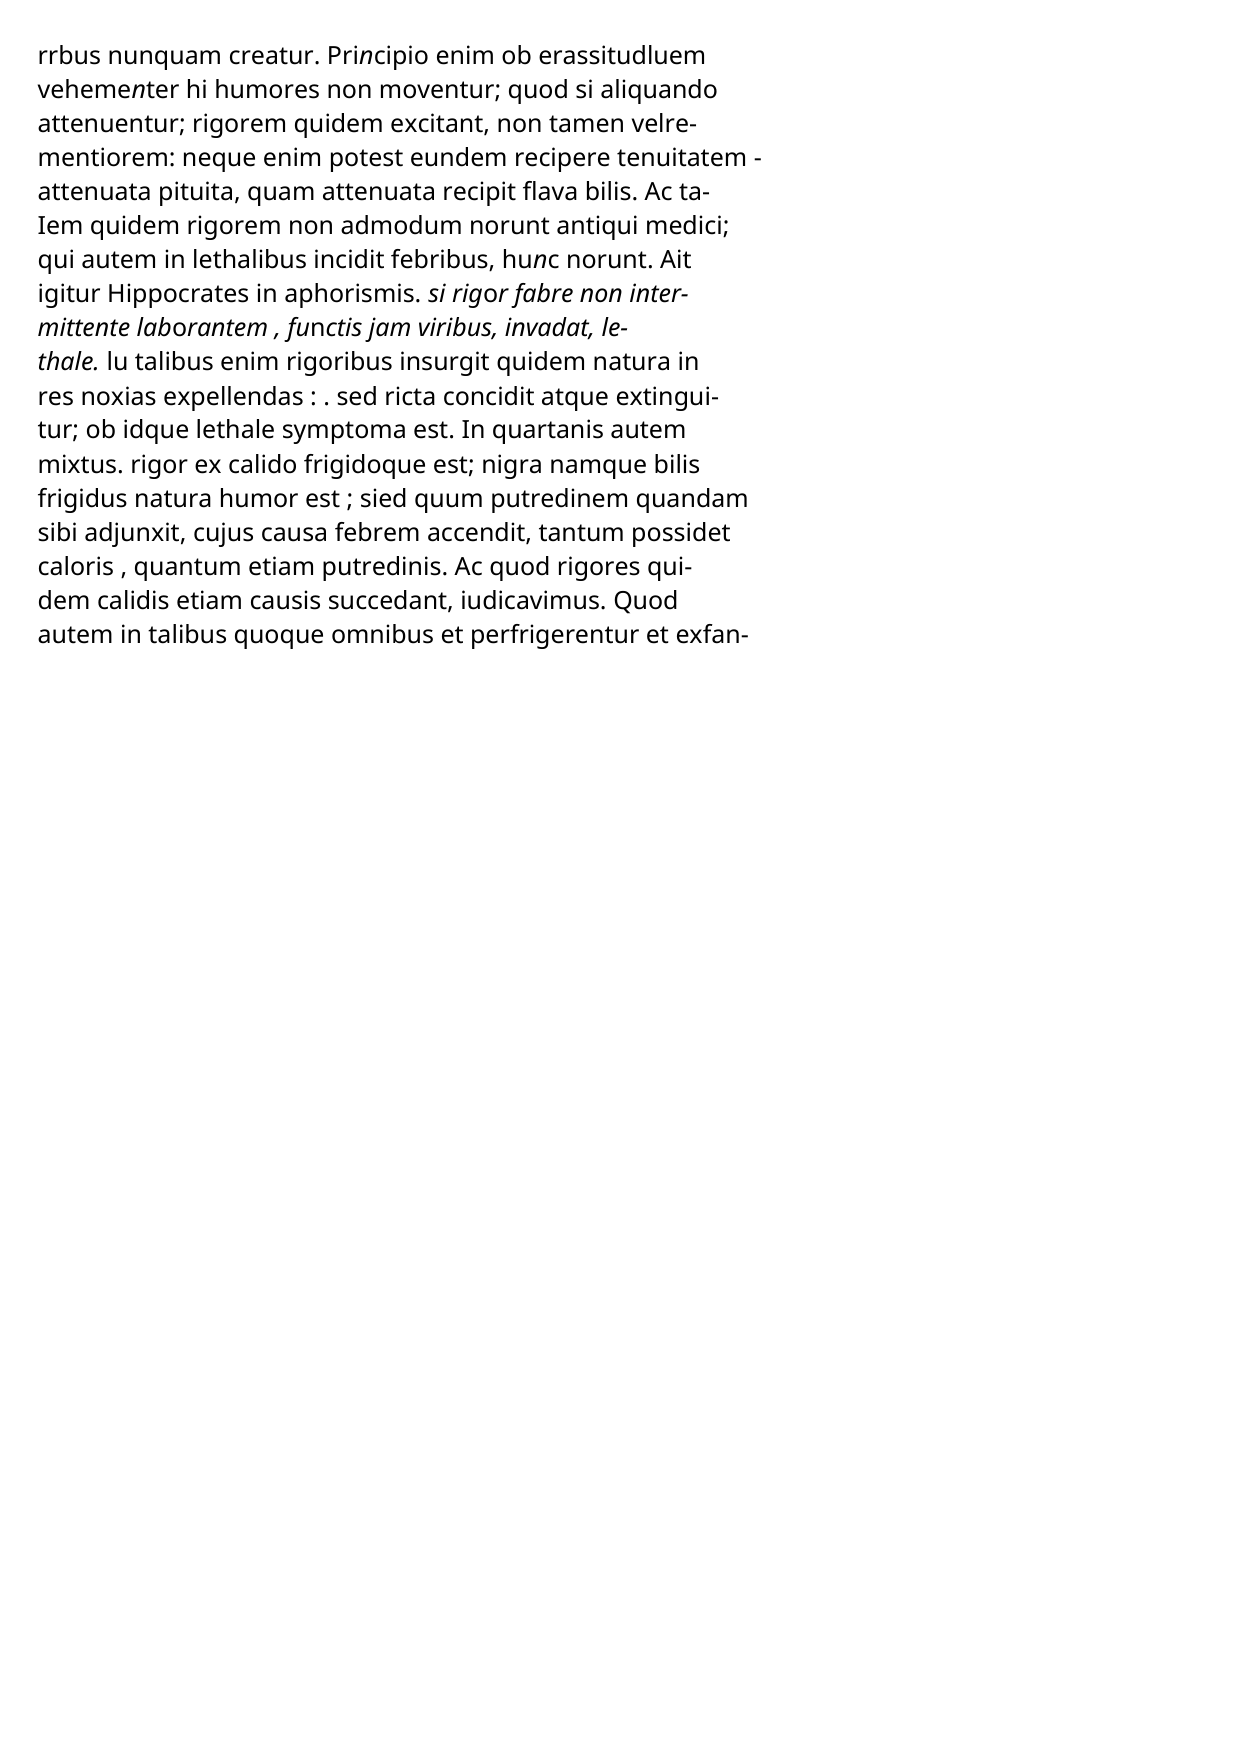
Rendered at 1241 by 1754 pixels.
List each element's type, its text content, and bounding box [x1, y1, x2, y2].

text rrbus nunquam creatur. Principio enim ob erassitudluem vehementer hi humores non moventur; quod si aliquando attenuentur; rigorem quidem excitant, non tamen velre- mentiorem: neque enim potest eundem recipere tenuitatem - attenuata pituita, quam attenuata recipit flava bilis. Ac ta- Iem quidem rigorem non admodum norunt antiqui medici; qui autem in lethalibus incidit febribus, hunc norunt. Ait igitur Hippocrates in aphorismis. si rigor fabre non inter- mittente laborantem , functis jam viribus, invadat, le- thale. lu talibus enim rigoribus insurgit quidem natura in res noxias expellendas : . sed ricta concidit atque extingui- tur; ob idque lethale symptoma est. In quartanis autem mixtus. rigor ex calido frigidoque est; nigra namque bilis frigidus natura humor est ; sied quum putredinem quandam sibi adjunxit, cujus causa febrem accendit, tantum possidet caloris , quantum etiam putredinis. Ac quod rigores qui- dem calidis etiam causis succedant, iudicavimus. Quod autem in talibus quoque omnibus et perfrigerentur et exfan- [37, 37, 1203, 651]
